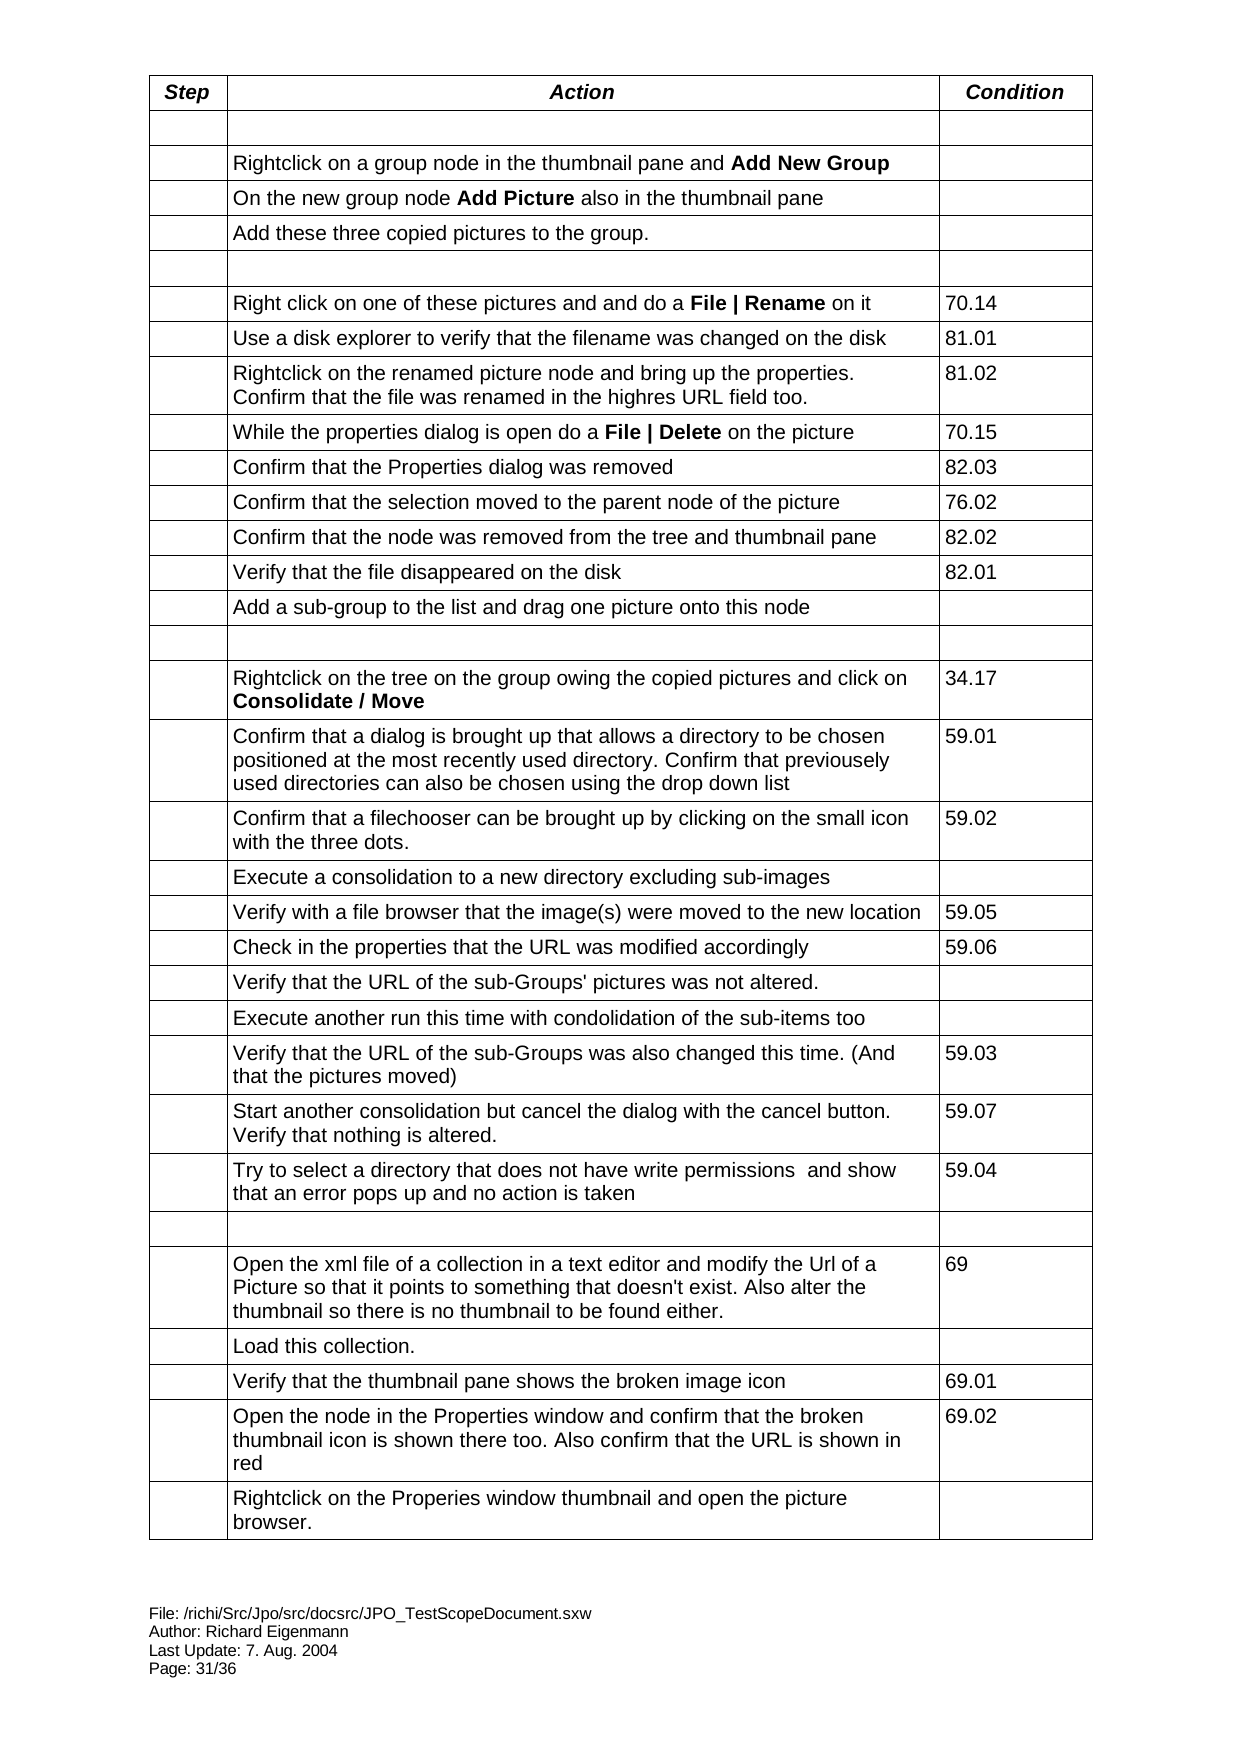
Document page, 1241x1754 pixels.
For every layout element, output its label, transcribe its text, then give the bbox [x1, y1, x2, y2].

table_cell [940, 1482, 1092, 1539]
table_cell Execute a consolidation to a new directory excluding sub-images [228, 861, 939, 895]
table_cell Confirm that a dialog is brought up that allows a directory to be chosen positioned at the most recently used directory. Confirm that previousely used directories can also be chosen using the drop down list [228, 720, 939, 801]
table_cell [150, 1247, 227, 1328]
table_cell Check in the properties that the URL was modified accordingly [228, 931, 939, 965]
table_cell Rightclick on a group node in the thumbnail pane and Add New Group [228, 146, 939, 180]
table_cell Confirm that the node was removed from the tree and thumbnail pane [228, 521, 939, 555]
table_cell [150, 1365, 227, 1399]
table_cell Start another consolidation but cancel the dialog with the cancel button. Verify that nothing is altered. [228, 1095, 939, 1153]
table_cell [150, 896, 227, 930]
table_cell Verify that the URL of the sub-Groups was also changed this time. (And that the pictures moved) [228, 1036, 939, 1094]
table_cell [940, 216, 1092, 250]
table_cell [150, 451, 227, 485]
table_cell Open the xml file of a collection in a text editor and modify the Url of a Picture so that it points to something that doesn't exist. Also alter the thumbnail so there is no thumbnail to be found either. [228, 1247, 939, 1328]
table_cell 59.02 [940, 802, 1092, 860]
table_cell [150, 111, 227, 145]
table_cell [150, 1329, 227, 1364]
table_cell [150, 322, 227, 356]
table_cell [150, 521, 227, 555]
table_cell Use a disk explorer to verify that the filename was changed on the disk [228, 322, 939, 356]
table_cell [940, 1001, 1092, 1035]
table_cell [150, 556, 227, 590]
table_cell 59.05 [940, 896, 1092, 930]
table_cell Execute another run this time with condolidation of the sub-items too [228, 1001, 939, 1035]
table_cell [150, 661, 227, 719]
table_cell [940, 861, 1092, 895]
table_cell [228, 1212, 939, 1246]
table_cell 82.03 [940, 451, 1092, 485]
table_cell [150, 1482, 227, 1539]
table_cell [940, 111, 1092, 145]
table_cell 81.02 [940, 357, 1092, 414]
table_cell Verify that the URL of the sub-Groups' pictures was not altered. [228, 966, 939, 1000]
table_cell Rightclick on the renamed picture node and bring up the properties. Confirm that the file was renamed in the highres URL field too. [228, 357, 939, 414]
table_cell On the new group node Add Picture also in the thumbnail pane [228, 181, 939, 215]
table_cell 59.03 [940, 1036, 1092, 1094]
table_header Condition [940, 76, 1092, 110]
table_cell 70.14 [940, 287, 1092, 321]
table_cell [150, 931, 227, 965]
table_cell Verify with a file browser that the image(s) were moved to the new location [228, 896, 939, 930]
table_cell Right click on one of these pictures and and do a File | Rename on it [228, 287, 939, 321]
table_cell [150, 802, 227, 860]
table_cell 69 [940, 1247, 1092, 1328]
table_cell [940, 146, 1092, 180]
table_cell [150, 1036, 227, 1094]
table_cell [150, 486, 227, 520]
table_cell [150, 146, 227, 180]
table_cell [940, 626, 1092, 660]
table_cell [940, 966, 1092, 1000]
table_cell [940, 181, 1092, 215]
table_cell [940, 591, 1092, 625]
table_cell 82.01 [940, 556, 1092, 590]
table_cell 69.02 [940, 1400, 1092, 1481]
table_cell 76.02 [940, 486, 1092, 520]
table_cell [150, 626, 227, 660]
table_cell 59.07 [940, 1095, 1092, 1153]
table_cell Verify that the thumbnail pane shows the broken image icon [228, 1365, 939, 1399]
table_cell [150, 1154, 227, 1211]
table_cell 59.01 [940, 720, 1092, 801]
table_cell [150, 591, 227, 625]
table_header Action [228, 76, 939, 110]
table_cell [150, 287, 227, 321]
table_cell [150, 1212, 227, 1246]
table_cell 70.15 [940, 415, 1092, 450]
table_cell [940, 1212, 1092, 1246]
table_cell 81.01 [940, 322, 1092, 356]
table_cell Verify that the file disappeared on the disk [228, 556, 939, 590]
table_cell [150, 216, 227, 250]
table_cell [150, 1095, 227, 1153]
table_cell [150, 861, 227, 895]
table_cell [228, 111, 939, 145]
table_cell Add these three copied pictures to the group. [228, 216, 939, 250]
table_cell Confirm that the selection moved to the parent node of the picture [228, 486, 939, 520]
table_cell [228, 251, 939, 286]
table_cell 59.04 [940, 1154, 1092, 1211]
table_cell [150, 720, 227, 801]
table_cell Confirm that the Properties dialog was removed [228, 451, 939, 485]
table_cell [150, 1001, 227, 1035]
table_cell [150, 251, 227, 286]
table_cell [228, 626, 939, 660]
table_cell [940, 251, 1092, 286]
table_cell Rightclick on the tree on the group owing the copied pictures and click on Consolidate / Move [228, 661, 939, 719]
table_cell 59.06 [940, 931, 1092, 965]
table_cell While the properties dialog is open do a File | Delete on the picture [228, 415, 939, 450]
table_cell [150, 1400, 227, 1481]
table_cell Rightclick on the Properies window thumbnail and open the picture browser. [228, 1482, 939, 1539]
table_cell [940, 1329, 1092, 1364]
table_cell Open the node in the Properties window and confirm that the broken thumbnail icon is shown there too. Also confirm that the URL is shown in red [228, 1400, 939, 1481]
table_header Step [150, 76, 227, 110]
table_cell Add a sub-group to the list and drag one picture onto this node [228, 591, 939, 625]
table_cell [150, 181, 227, 215]
table_cell 82.02 [940, 521, 1092, 555]
table_cell Try to select a directory that does not have write permissions and show that an error pops up and no action is taken [228, 1154, 939, 1211]
table_cell Confirm that a filechooser can be brought up by clicking on the small icon with the three dots. [228, 802, 939, 860]
table_cell 69.01 [940, 1365, 1092, 1399]
table_cell [150, 415, 227, 450]
table_cell [150, 357, 227, 414]
table_cell [150, 966, 227, 1000]
table_cell Load this collection. [228, 1329, 939, 1364]
table_cell 34.17 [940, 661, 1092, 719]
